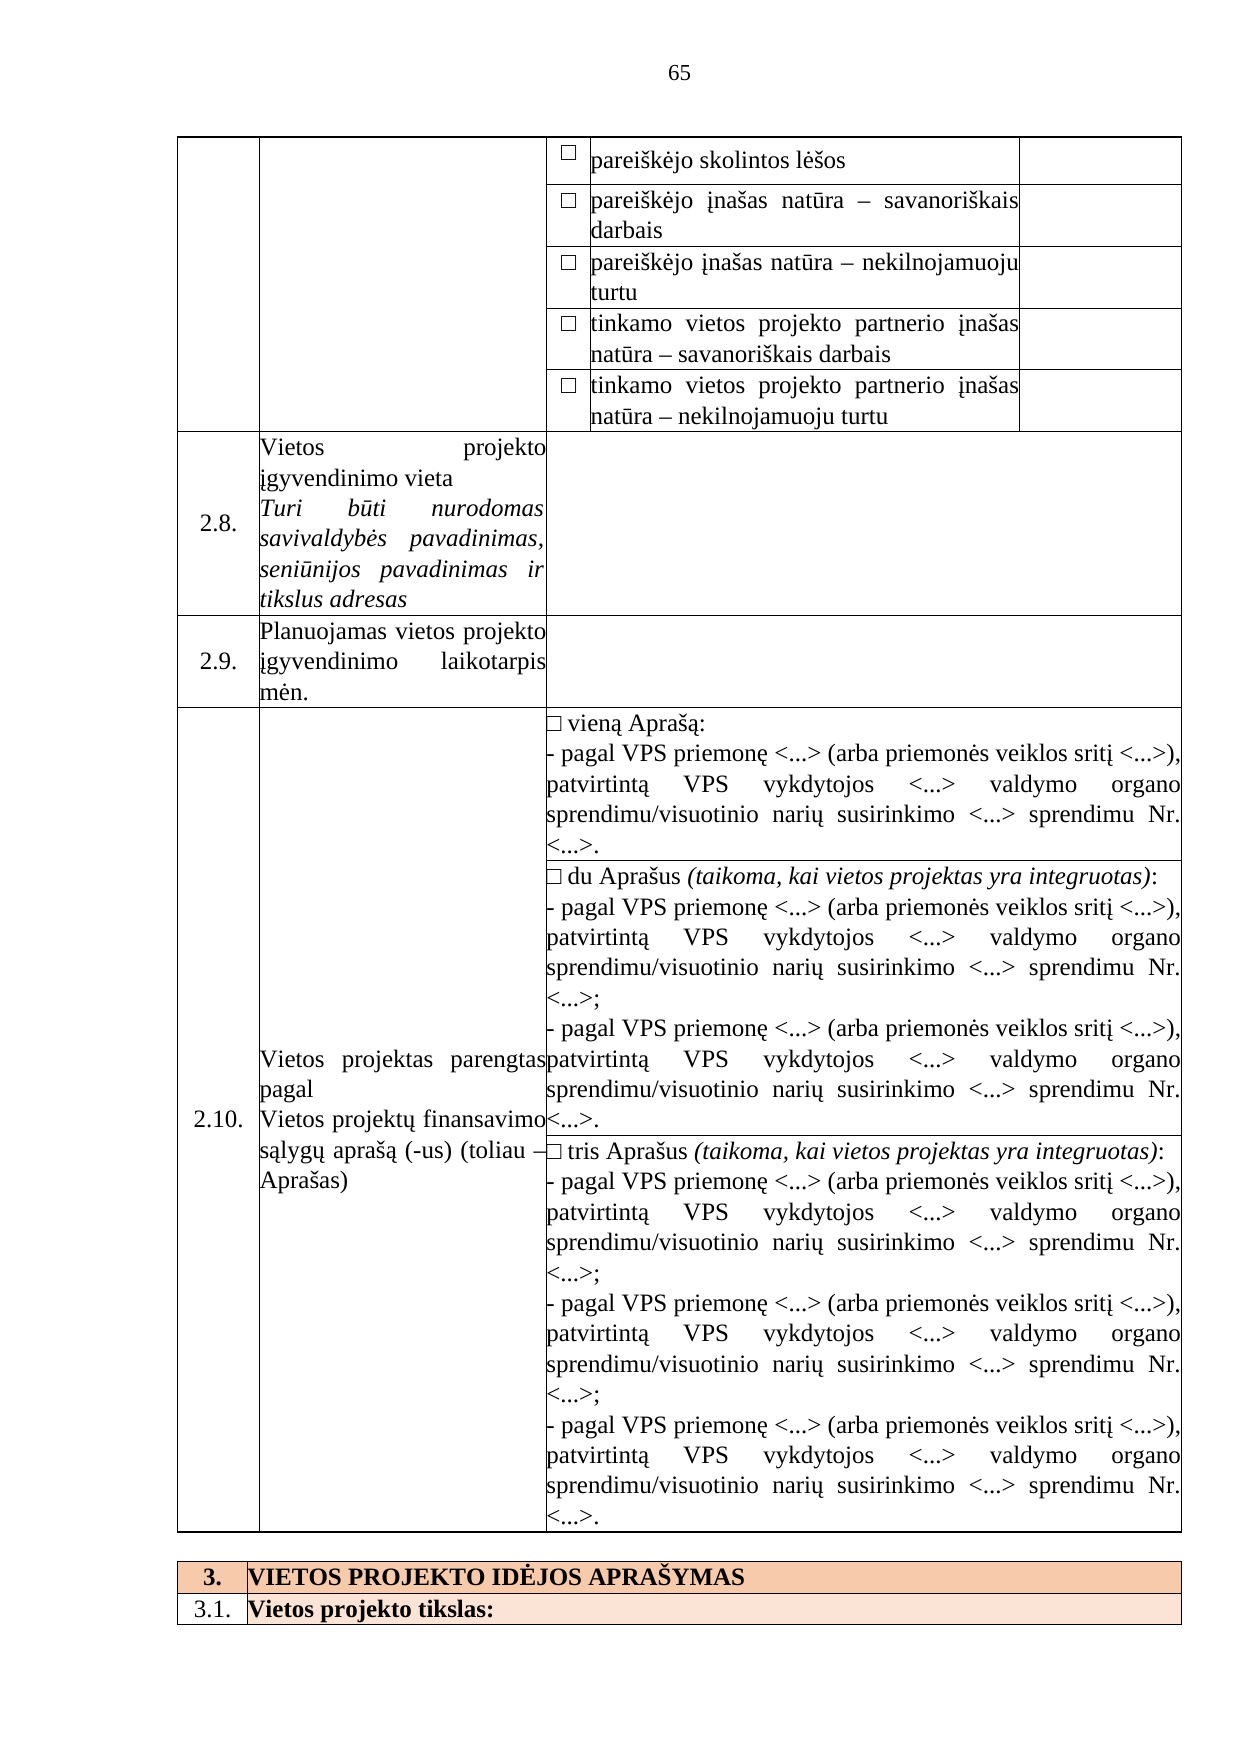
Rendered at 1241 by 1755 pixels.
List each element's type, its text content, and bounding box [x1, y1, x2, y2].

table_cell 2.10. [178, 708, 259, 1531]
table_cell [1020, 185, 1181, 246]
table_cell □ tris Aprašus (taikoma, kai vietos projektas yra integruotas): - pagal VPS priemonę <...> (arba priemonės veiklos sritį <...>), patvirtintą VPS vykdytojos <...> valdymo organo sprendimu/visuotinio narių susirinkimo <...> sprendimu Nr. <...>; - pagal VPS priemonę <...> (arba priemonės veiklos sritį <...>), patvirtintą VPS vykdytojos <...> valdymo organo sprendimu/visuotinio narių susirinkimo <...> sprendimu Nr. <...>; - pagal VPS priemonę <...> (arba priemonės veiklos sritį <...>), patvirtintą VPS vykdytojos <...> valdymo organo sprendimu/visuotinio narių susirinkimo <...> sprendimu Nr. <...>. [547, 1136, 1181, 1531]
table_cell Vietos projekto tikslas: [248, 1594, 1181, 1624]
table_cell □ du Aprašus (taikoma, kai vietos projektas yra integruotas): - pagal VPS priemonę <...> (arba priemonės veiklos sritį <...>), patvirtintą VPS vykdytojos <...> valdymo organo sprendimu/visuotinio narių susirinkimo <...> sprendimu Nr. <...>; - pagal VPS priemonę <...> (arba priemonės veiklos sritį <...>), patvirtintą VPS vykdytojos <...> valdymo organo sprendimu/visuotinio narių susirinkimo <...> sprendimu Nr. <...>. [547, 861, 1181, 1135]
table_cell □ vieną Aprašą: - pagal VPS priemonę <...> (arba priemonės veiklos sritį <...>), patvirtintą VPS vykdytojos <...> valdymo organo sprendimu/visuotinio narių susirinkimo <...> sprendimu Nr. <...>. [547, 708, 1181, 860]
table_cell [178, 138, 259, 431]
table_cell □ [547, 309, 590, 369]
table_cell pareiškėjo įnašas natūra – nekilnojamuoju turtu [591, 247, 1019, 307]
table_cell 2.8. [178, 432, 259, 615]
table_cell [547, 432, 1181, 615]
table_cell [1020, 247, 1181, 307]
table_cell pareiškėjo įnašas natūra – savanoriškais darbais [591, 185, 1019, 246]
table_cell 3.1. [178, 1594, 247, 1624]
table_cell Planuojamas vietos projekto įgyvendinimo laikotarpis mėn. [260, 616, 546, 707]
table_cell □ [547, 185, 590, 246]
table_cell [260, 138, 546, 431]
table_cell Vietos projektas parengtas pagal Vietos projektų finansavimo sąlygų aprašą (-us) (toliau – Aprašas) [260, 708, 546, 1531]
table_header VIETOS PROJEKTO IDĖJOS APRAŠYMAS [248, 1562, 1181, 1593]
table_cell [547, 616, 1181, 707]
table_cell Vietos projekto įgyvendinimo vieta Turi būti nurodomas savivaldybės pavadinimas, seniūnijos pavadinimas ir tikslus adresas [260, 432, 546, 615]
table_header 3. [178, 1562, 247, 1593]
table_cell pareiškėjo skolintos lėšos [591, 138, 1019, 184]
table_cell □ [547, 370, 590, 431]
table_cell [1020, 309, 1181, 369]
table_cell tinkamo vietos projekto partnerio įnašas natūra – savanoriškais darbais [591, 309, 1019, 369]
table_cell [1020, 138, 1181, 184]
table_cell □ [547, 247, 590, 307]
table_cell 2.9. [178, 616, 259, 707]
table_cell [1020, 370, 1181, 431]
table_cell □ [547, 138, 590, 184]
table_cell tinkamo vietos projekto partnerio įnašas natūra – nekilnojamuoju turtu [591, 370, 1019, 431]
